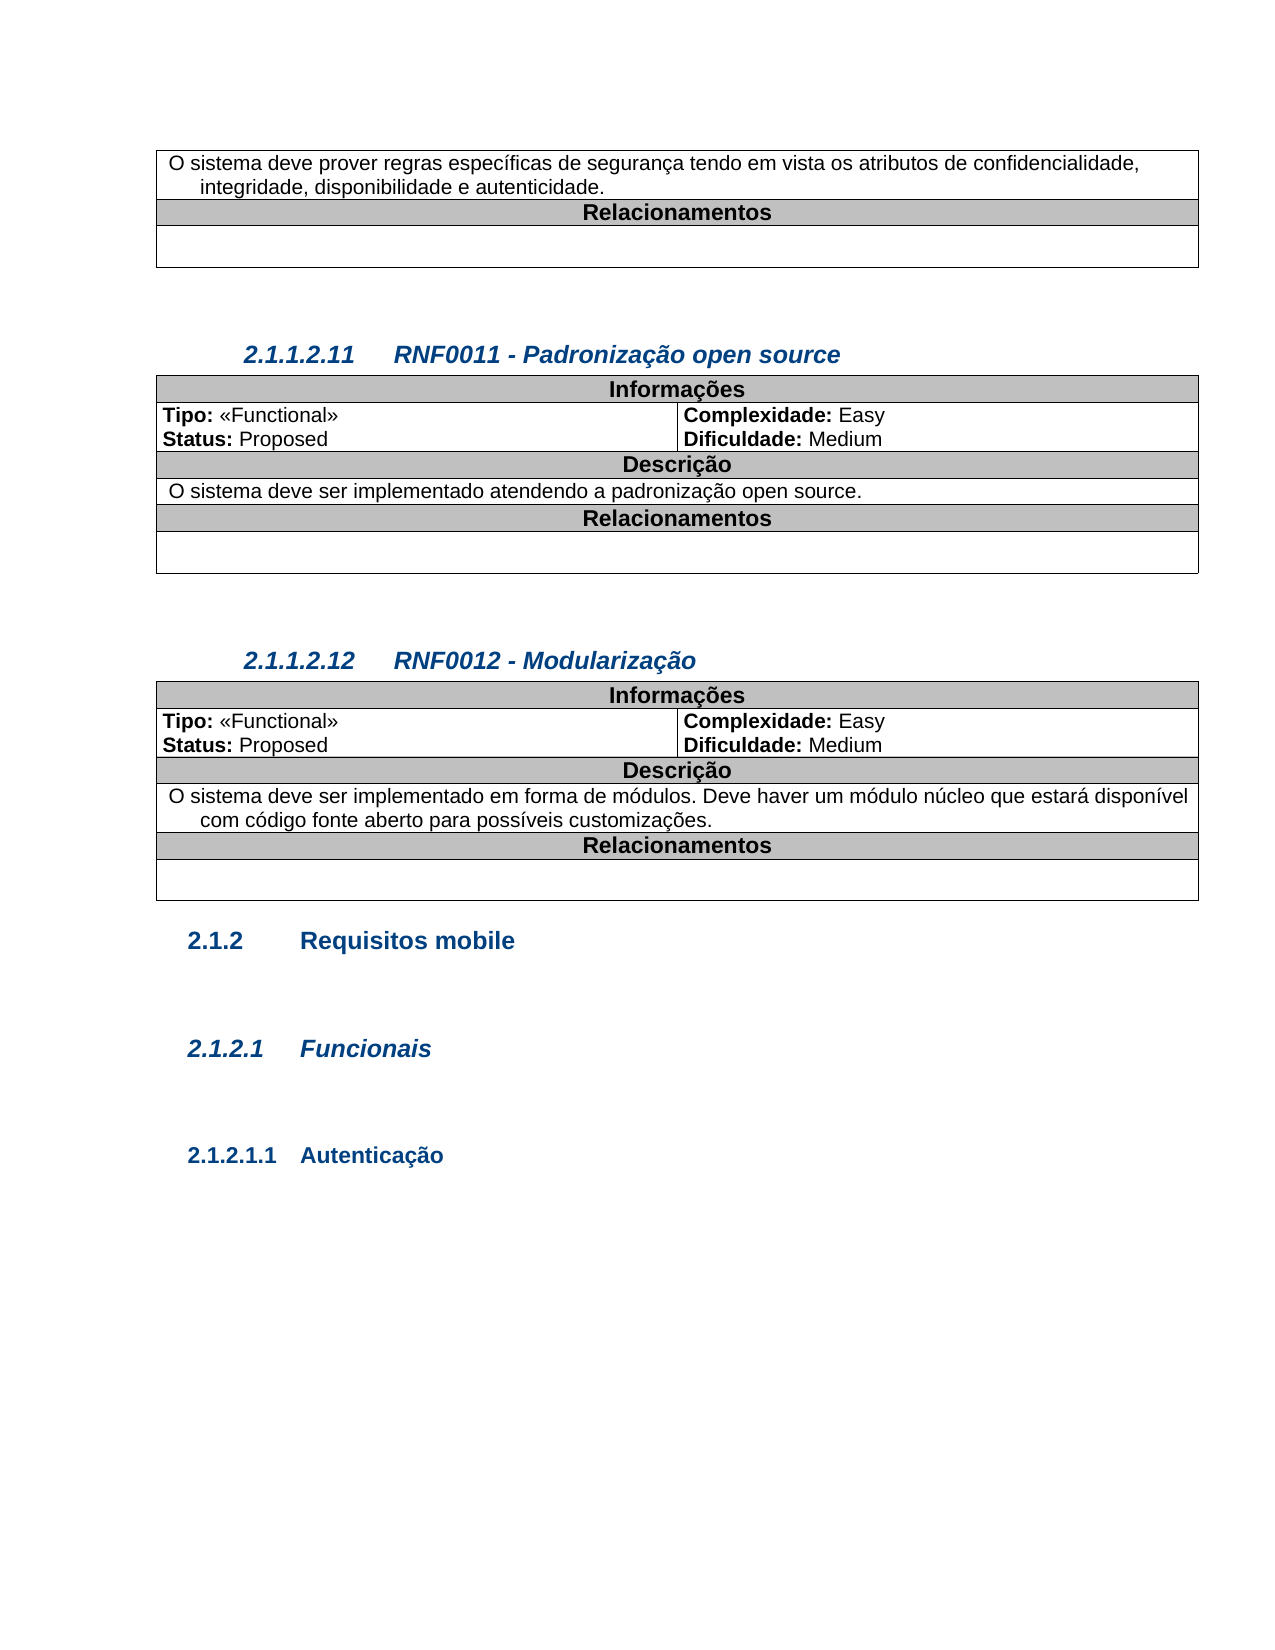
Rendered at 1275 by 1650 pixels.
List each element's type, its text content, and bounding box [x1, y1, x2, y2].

table_cell [157, 860, 1198, 900]
table_cell [157, 532, 1198, 573]
table_cell Descrição [157, 452, 1198, 478]
table_cell O sistema deve ser implementado atendendo a padronização open source. [157, 479, 1198, 504]
table_cell Relacionamentos [157, 200, 1198, 225]
table_header Informações [157, 376, 1198, 402]
table_cell Relacionamentos [157, 505, 1198, 531]
list Autenticação [187, 1142, 1125, 1168]
table_cell Tipo: «Functional» Status: Proposed [157, 709, 677, 756]
table_cell Tipo: «Functional» Status: Proposed [157, 403, 677, 451]
table_cell Descrição [157, 758, 1198, 783]
table_cell Complexidade: Easy Dificuldade: Medium [678, 403, 1198, 451]
table_cell Complexidade: Easy Dificuldade: Medium [678, 709, 1198, 756]
table_cell O sistema deve ser implementado em forma de módulos. Deve haver um módulo núcleo que estará disponível com código fonte aberto para possíveis customizações. [157, 784, 1198, 832]
table_cell Relacionamentos [157, 833, 1198, 859]
list Funcionais [187, 1034, 1125, 1062]
table_cell [157, 226, 1198, 267]
list Requisitos mobile [187, 926, 1125, 954]
table_cell O sistema deve prover regras específicas de segurança tendo em vista os atributos de confidencialidade, integridade, disponibilidade e autenticidade. [157, 151, 1198, 198]
list RNF0011 - Padronização open source [244, 340, 1125, 369]
list RNF0012 - Modularização [244, 646, 1125, 675]
table_header Informações [157, 682, 1198, 708]
